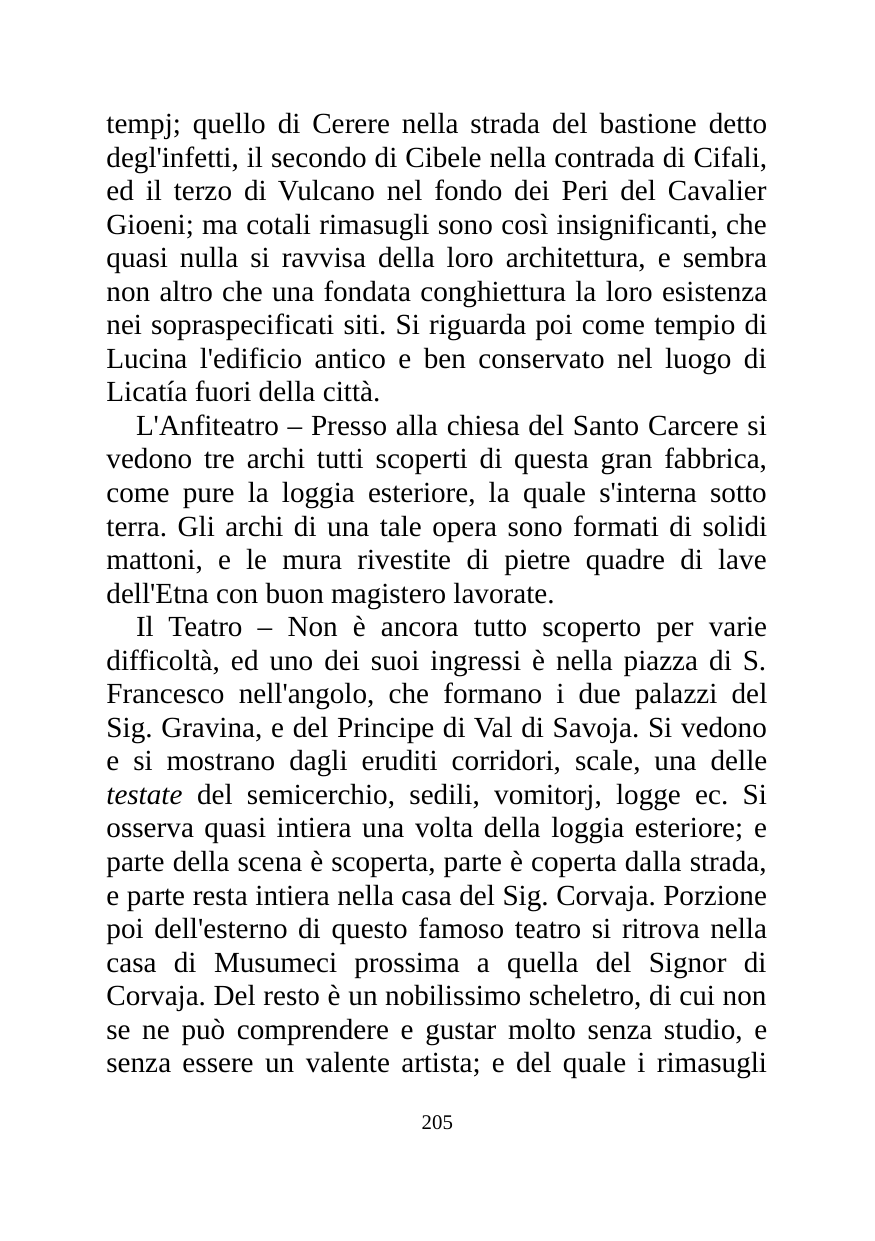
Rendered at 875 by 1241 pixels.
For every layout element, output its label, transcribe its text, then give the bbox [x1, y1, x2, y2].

text L'Anfiteatro – Presso alla chiesa del Santo Carcere si vedono tre archi tutti scoperti di questa gran fabbrica, come pure la loggia esteriore, la quale s'interna sotto terra. Gli archi di una tale opera sono formati di solidi mattoni, e le mura rivestite di pietre quadre di lave dell'Etna con buon magistero lavorate. [106, 408, 768, 609]
text Il Teatro – Non è ancora tutto scoperto per varie difficoltà, ed uno dei suoi ingressi è nella piazza di S. Francesco nell'angolo, che formano i due palazzi del Sig. Gravina, e del Principe di Val di Savoja. Si vedono e si mostrano dagli eruditi corridori, scale, una delle testate del semicerchio, sedili, vomitorj, logge ec. Si osserva quasi intiera una volta della loggia esteriore; e parte della scena è scoperta, parte è coperta dalla strada, e parte resta intiera nella casa del Sig. Corvaja. Porzione poi dell'esterno di questo famoso teatro si ritrova nella casa di Musumeci prossima a quella del Signor di Corvaja. Del resto è un nobilissimo scheletro, di cui non se ne può comprendere e gustar molto senza studio, e senza essere un valente artista; e del quale i rimasugli [106, 609, 768, 1079]
text tempj; quello di Cerere nella strada del bastione detto degl'infetti, il secondo di Cibele nella contrada di Cifali, ed il terzo di Vulcano nel fondo dei Peri del Cavalier Gioeni; ma cotali rimasugli sono così insignificanti, che quasi nulla si ravvisa della loro architettura, e sembra non altro che una fondata conghiettura la loro esistenza nei sopraspecificati siti. Si riguarda poi come tempio di Lucina l'edificio antico e ben conservato nel luogo di Licatía fuori della città. [106, 106, 768, 408]
